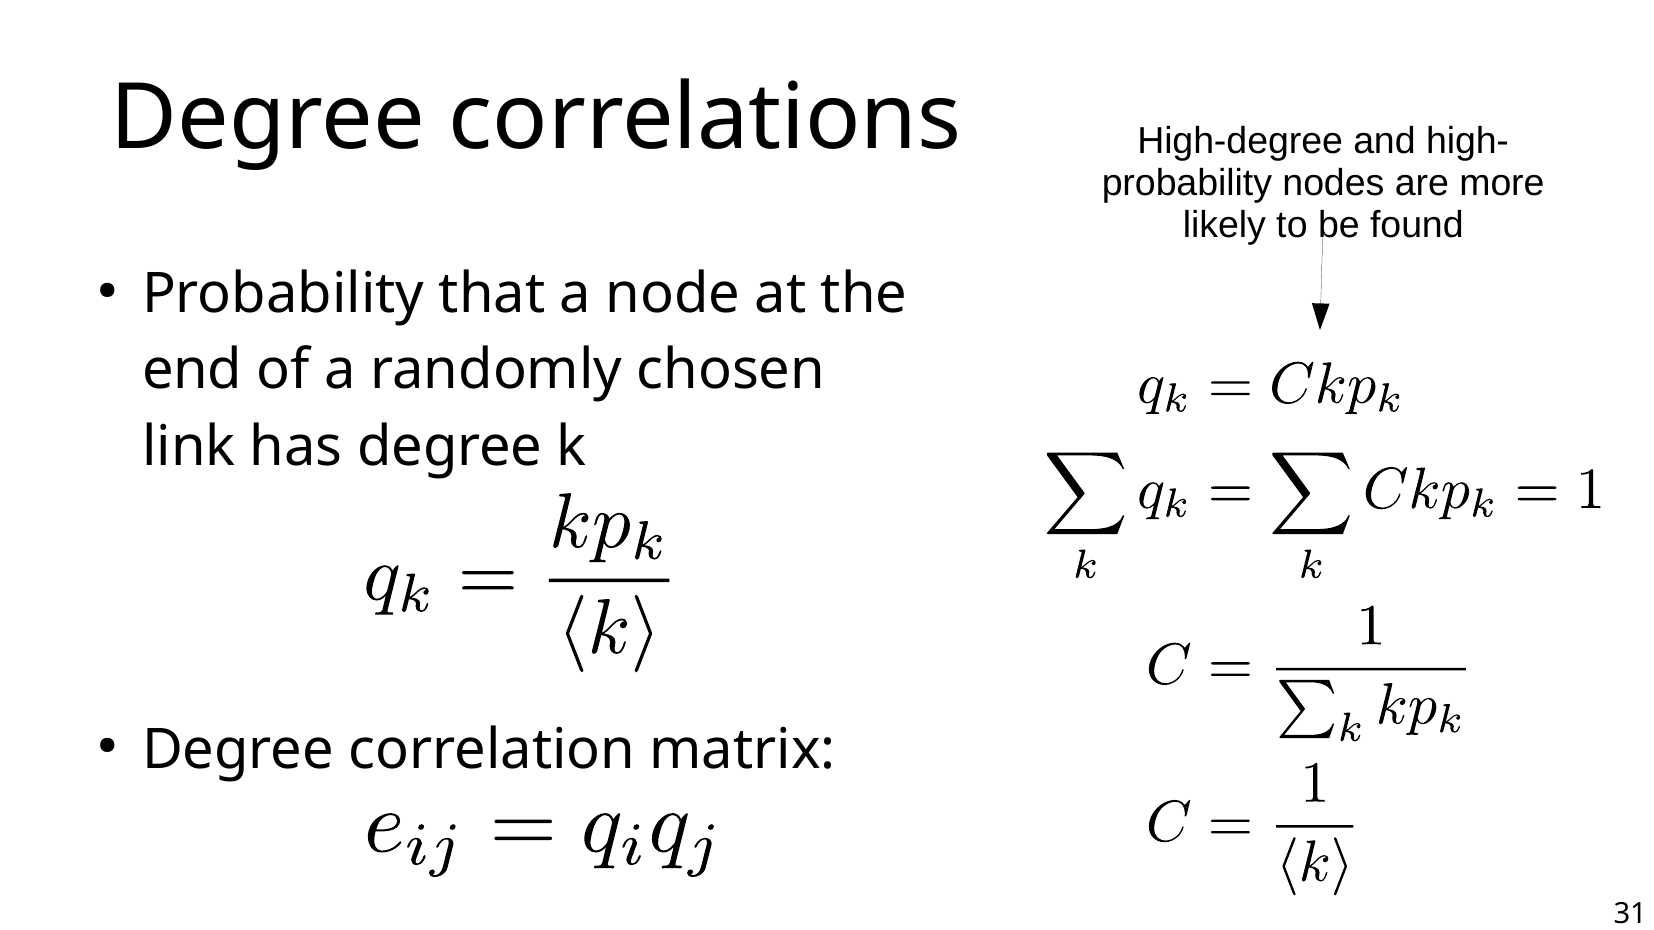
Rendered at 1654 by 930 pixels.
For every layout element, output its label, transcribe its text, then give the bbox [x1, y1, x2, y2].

text_box High-degree and high-probability nodes are more likely to be found [1068, 112, 1579, 254]
text_box [1043, 361, 1606, 896]
title Degree correlations [82, 1, 991, 225]
text_box [363, 813, 720, 877]
list Probability that a node at the end of a randomly chosen link has degree k Degree correlation matrix: [82, 252, 931, 793]
text_box [363, 493, 670, 673]
